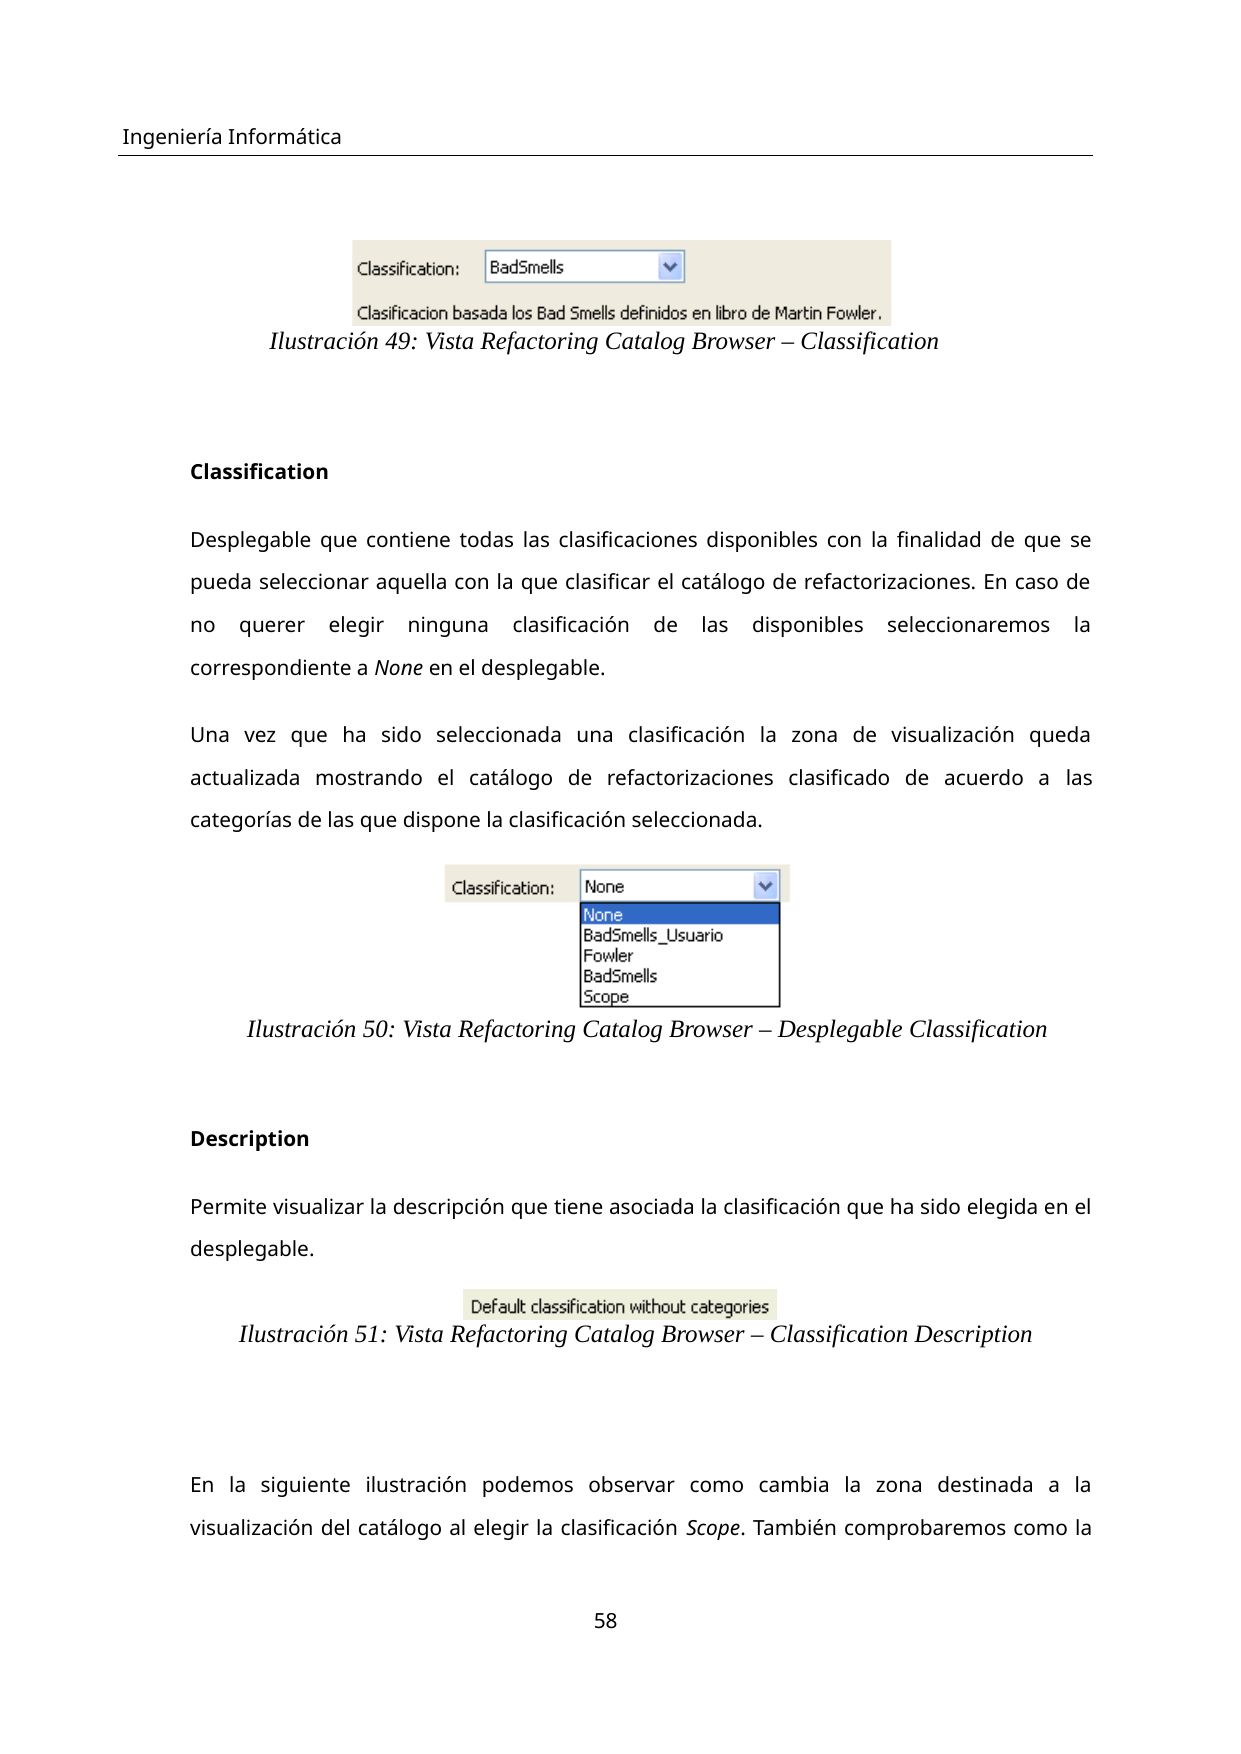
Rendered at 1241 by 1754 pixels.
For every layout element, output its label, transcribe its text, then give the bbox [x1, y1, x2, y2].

text Description [190, 1124, 1093, 1153]
text Classification [190, 457, 1093, 486]
text En la siguiente ilustración podemos observar como cambia la zona destinada a la visualización del catálogo al elegir la clasificación Scope. También comprobaremos como la [190, 1470, 1093, 1541]
text Desplegable que contiene todas las clasificaciones disponibles con la finalidad de que se pueda seleccionar aquella con la que clasificar el catálogo de refactorizaciones. En caso de no querer elegir ninguna clasificación de las disponibles seleccionaremos la correspondiente a None en el desplegable. [190, 525, 1093, 681]
text Permite visualizar la descripción que tiene asociada la clasificación que ha sido elegida en el desplegable. [190, 1192, 1093, 1263]
picture [442, 860, 798, 1014]
text Ilustración 51: Vista Refactoring Catalog Browser – Classification Description [187, 1302, 1087, 1348]
picture [352, 240, 892, 326]
picture [463, 1289, 778, 1320]
text Ilustración 49: Vista Refactoring Catalog Browser – Classification [137, 326, 1073, 355]
text Una vez que ha sido seleccionada una clasificación la zona de visualización queda actualizada mostrando el catálogo de refactorizaciones clasificado de acuerdo a las categorías de las que dispone la clasificación seleccionada. [190, 720, 1093, 834]
text Ilustración 50: Vista Refactoring Catalog Browser – Desplegable Classification [205, 1014, 1092, 1042]
